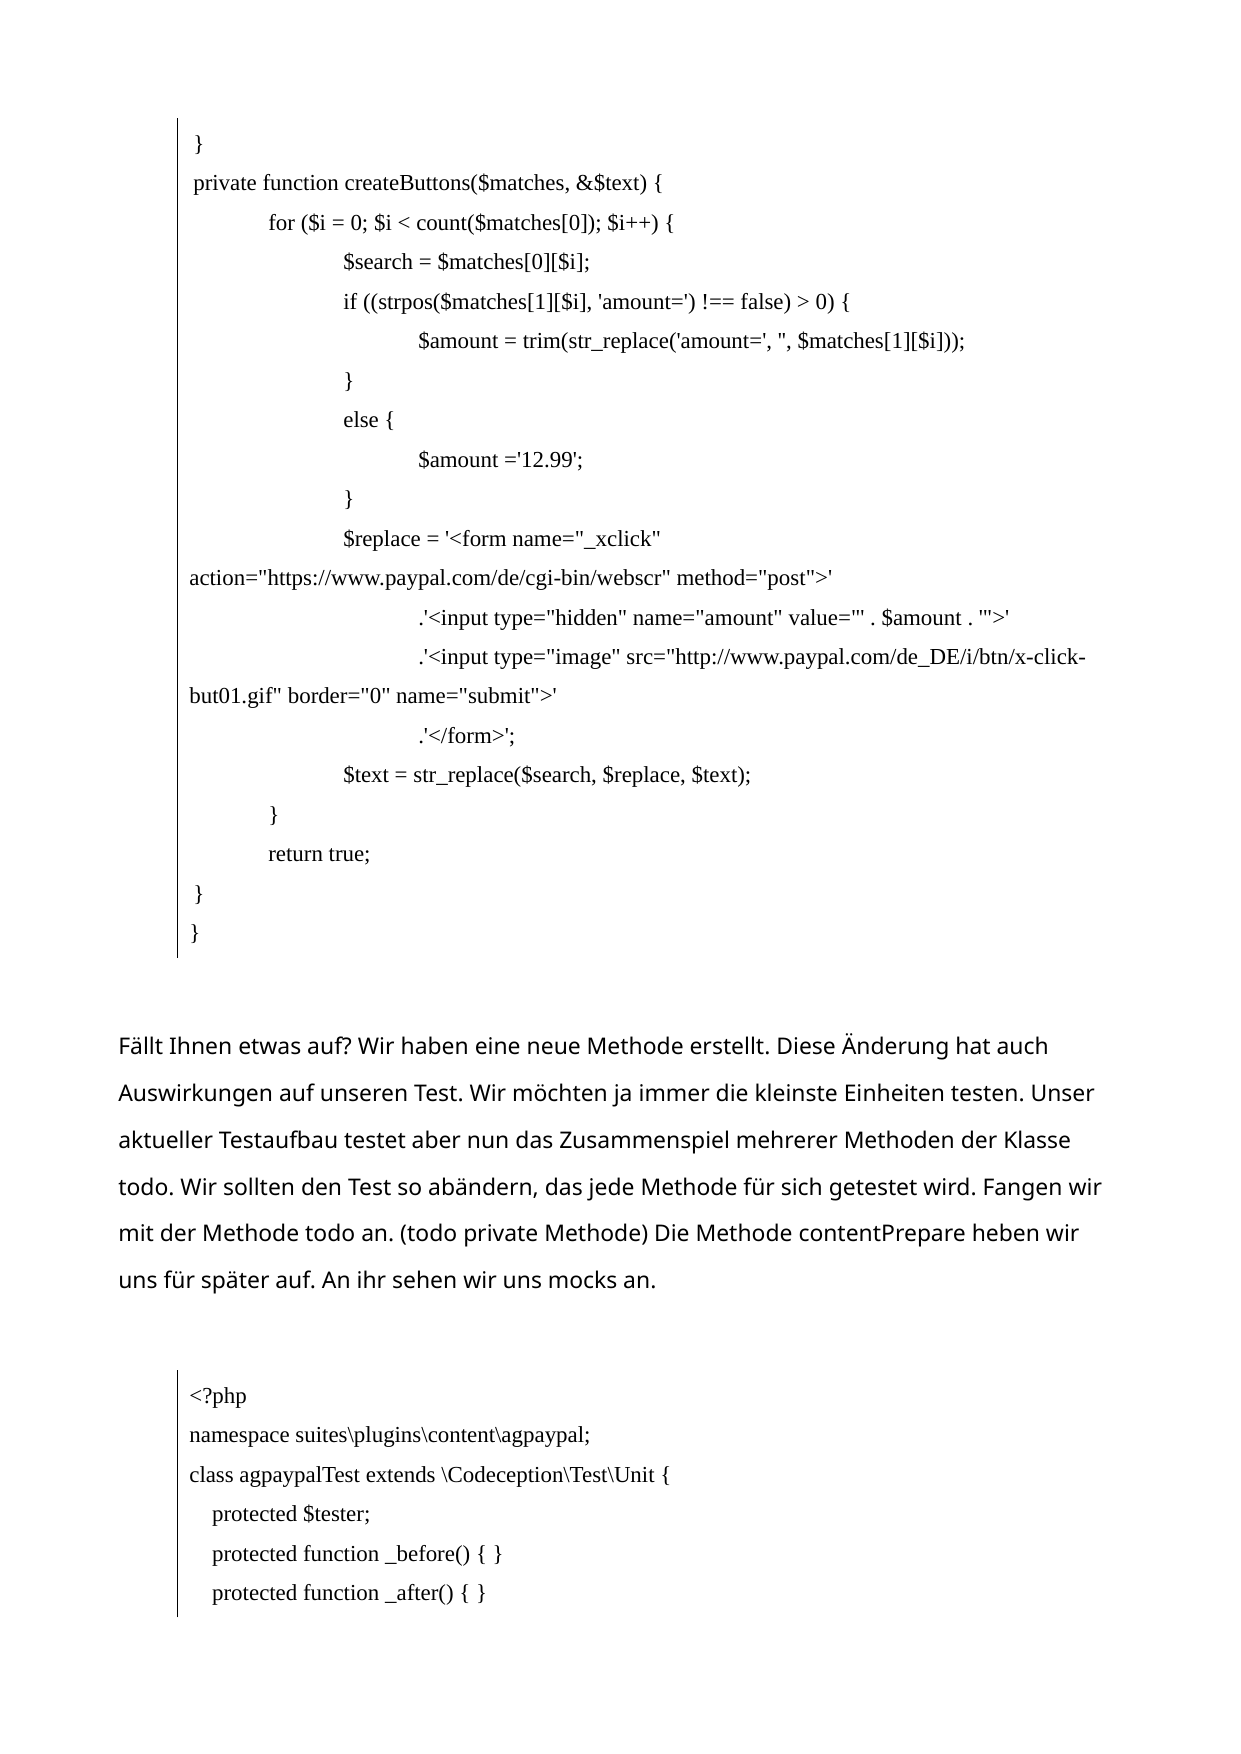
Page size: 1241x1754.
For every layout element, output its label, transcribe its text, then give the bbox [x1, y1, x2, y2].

text <?php namespace suites\plugins\content\agpaypal; class agpaypalTest extends \Codeception\Test\Unit { protected $tester; protected function _before() { } protected function _after() { } [178, 1370, 1122, 1617]
text Fällt Ihnen etwas auf? Wir haben eine neue Methode erstellt. Diese Änderung hat auch Auswirkungen auf unseren Test. Wir möchten ja immer die kleinste Einheiten testen. Unser aktueller Testaufbau testet aber nun das Zusammenspiel mehrerer Methoden der Klasse todo. Wir sollten den Test so abändern, das jede Methode für sich getestet wird. Fangen wir mit der Methode todo an. (todo private Methode) Die Methode contentPrepare heben wir uns für später auf. An ihr sehen wir uns mocks an. [118, 1030, 1122, 1295]
text } private function createButtons($matches, &$text) { for ($i = 0; $i < count($matches[0]); $i++) { $search = $matches[0][$i]; if ((strpos($matches[1][$i], 'amount=') !== false) > 0) { $amount = trim(str_replace('amount=', '', $matches[1][$i])); } else { $amount ='12.99'; } $replace = '<form name="_xclick" action="https://www.paypal.com/de/cgi-bin/webscr" method="post">' .'<input type="hidden" name="amount" value="' . $amount . '">' .'<input type="image" src="http://www.paypal.com/de_DE/i/btn/x-click-but01.gif" border="0" name="submit">' .'</form>'; $text = str_replace($search, $replace, $text); } return true; } } [178, 118, 1122, 958]
